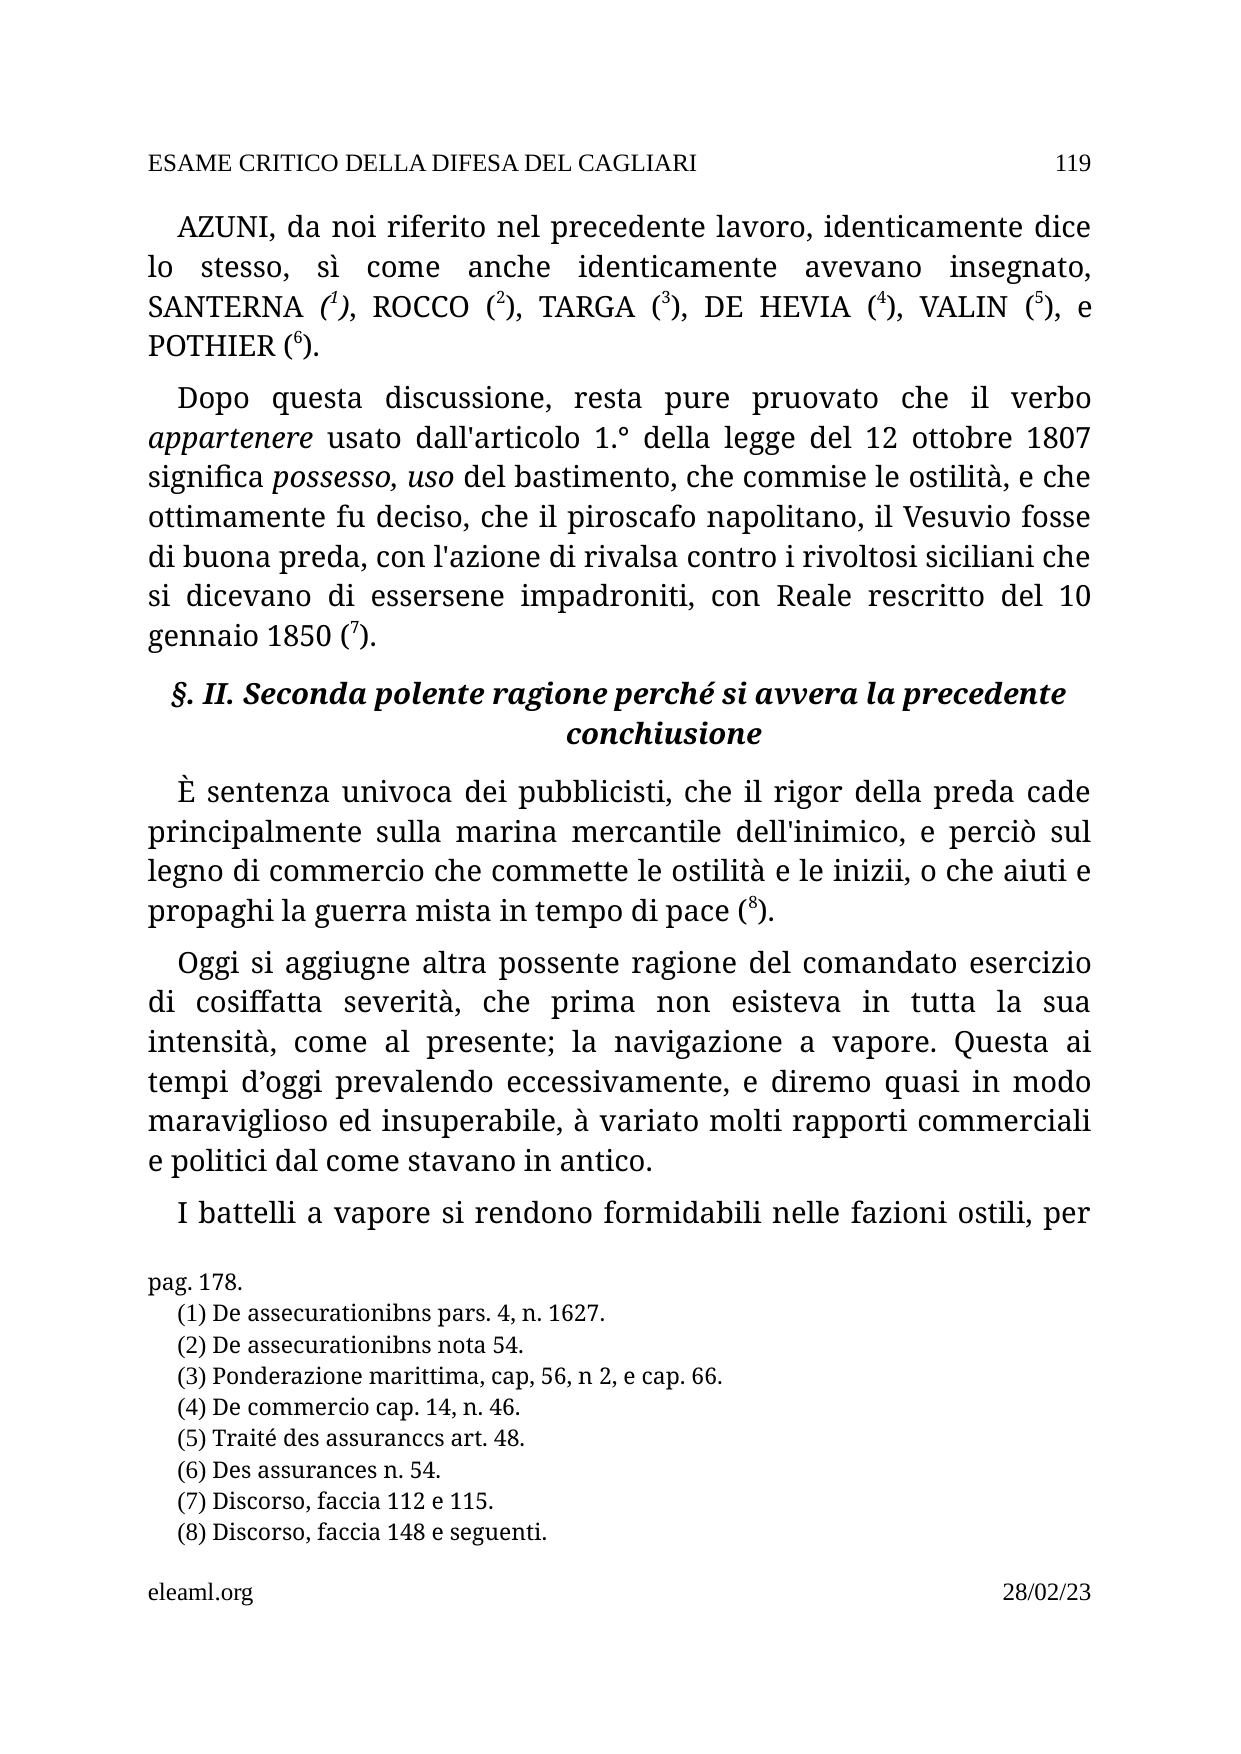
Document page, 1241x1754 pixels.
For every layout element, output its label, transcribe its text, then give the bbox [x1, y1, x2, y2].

text Traité des assuranccs art. 48. [148, 1422, 1093, 1454]
subtitle §. II. Seconda polente ragione perché si avvera la precedente conchiusione [148, 673, 1093, 753]
text De assecurationibns nota 54. [148, 1329, 1093, 1360]
text AZUNI, da noi riferito nel precedente lavoro, identicamente dice lo stesso, sì come anche identicamente avevano insegnato, SANTERNA (), ROCCO (), TARGA (), DE HEVIA (), VALIN (), e POTHIER (). [148, 207, 1093, 365]
text Discorso, faccia 148 e seguenti. [148, 1516, 1093, 1547]
text Discorso, faccia 112 e 115. [148, 1485, 1093, 1516]
text Dopo questa discussione, resta pure pruovato che il verbo appartenere usato dall'articolo 1.° della legge del 12 ottobre 1807 significa possesso, uso del bastimento, che commise le ostilità, e che ottimamente fu deciso, che il piroscafo napolitano, il Vesuvio fosse di buona preda, con l'azione di rivalsa contro i rivoltosi siciliani che si dicevano di essersene impadroniti, con Reale rescritto del 10 gennaio 1850 (). [148, 377, 1093, 655]
text Des assurances n. 54. [148, 1454, 1093, 1485]
text De assecurationibns pars. 4, n. 1627. [148, 1297, 1093, 1329]
text pag. 178. [148, 1266, 1093, 1297]
text De commercio cap. 14, n. 46. [148, 1391, 1093, 1422]
text Ponderazione marittima, cap, 56, n 2, e cap. 66. [148, 1360, 1093, 1391]
text Oggi si aggiugne altra possente ragione del comandato esercizio di cosiffatta severità, che prima non esisteva in tutta la sua intensità, come al presente; la navigazione a vapore. Questa ai tempi d’oggi prevalendo eccessivamente, e diremo quasi in modo maraviglioso ed insuperabile, à variato molti rapporti commerciali e politici dal come stavano in antico. [148, 942, 1093, 1180]
text È sentenza univoca dei pubblicisti, che il rigor della preda cade principalmente sulla marina mercantile dell'inimico, e perciò sul legno di commercio che commette le ostilità e le inizii, o che aiuti e propaghi la guerra mista in tempo di pace (). [148, 771, 1093, 930]
text I battelli a vapore si rendono formidabili nelle fazioni ostili, per [148, 1192, 1093, 1232]
